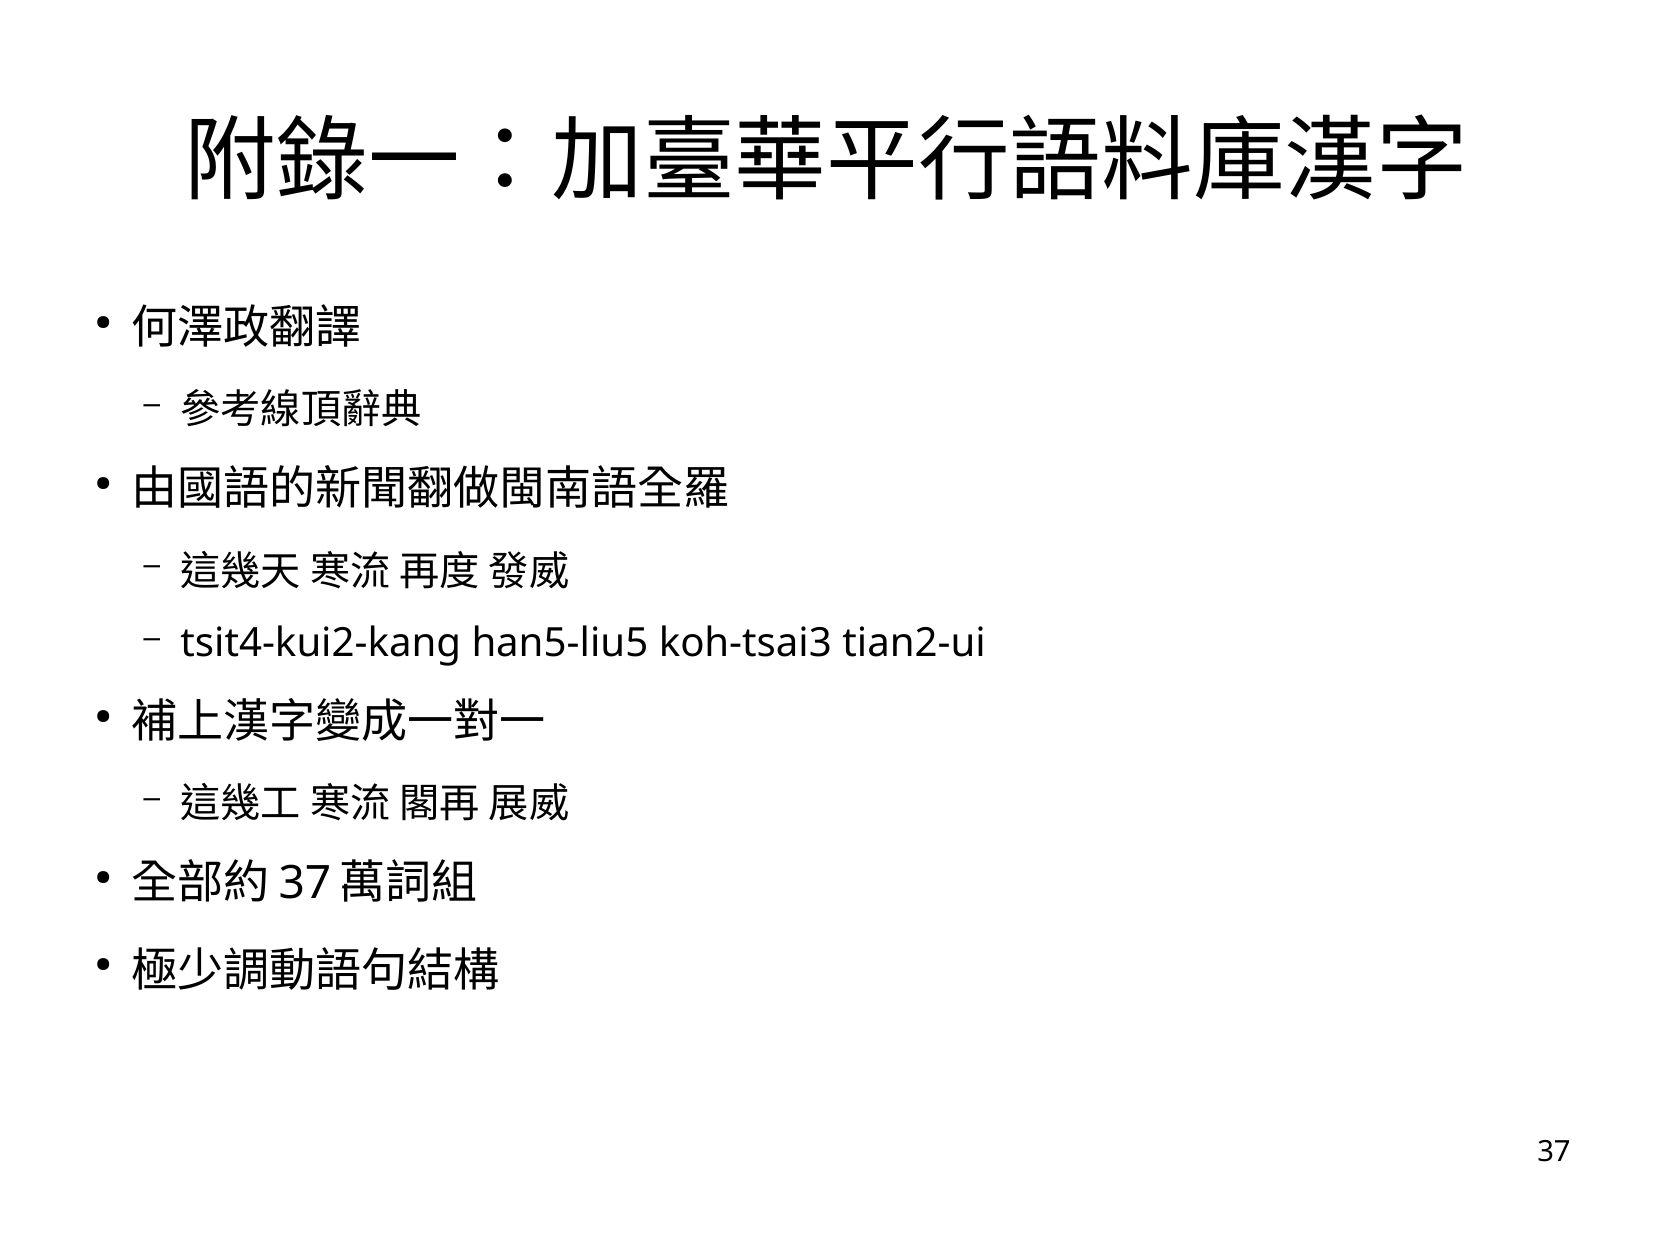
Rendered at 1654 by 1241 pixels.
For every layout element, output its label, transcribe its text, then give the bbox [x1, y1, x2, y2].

list 何澤政翻譯 參考線頂辭典 由國語的新聞翻做閩南語全羅 這幾天 寒流 再度 發威 tsit4-kui2-kang han5-liu5 koh-tsai3 tian2-ui 補上漢字變成一對一 這幾工 寒流 閣再 展威 全部約37萬詞組 極少調動語句結構 [82, 290, 1538, 1010]
title 附錄一：加臺華平行語料庫漢字 [82, 49, 1571, 257]
